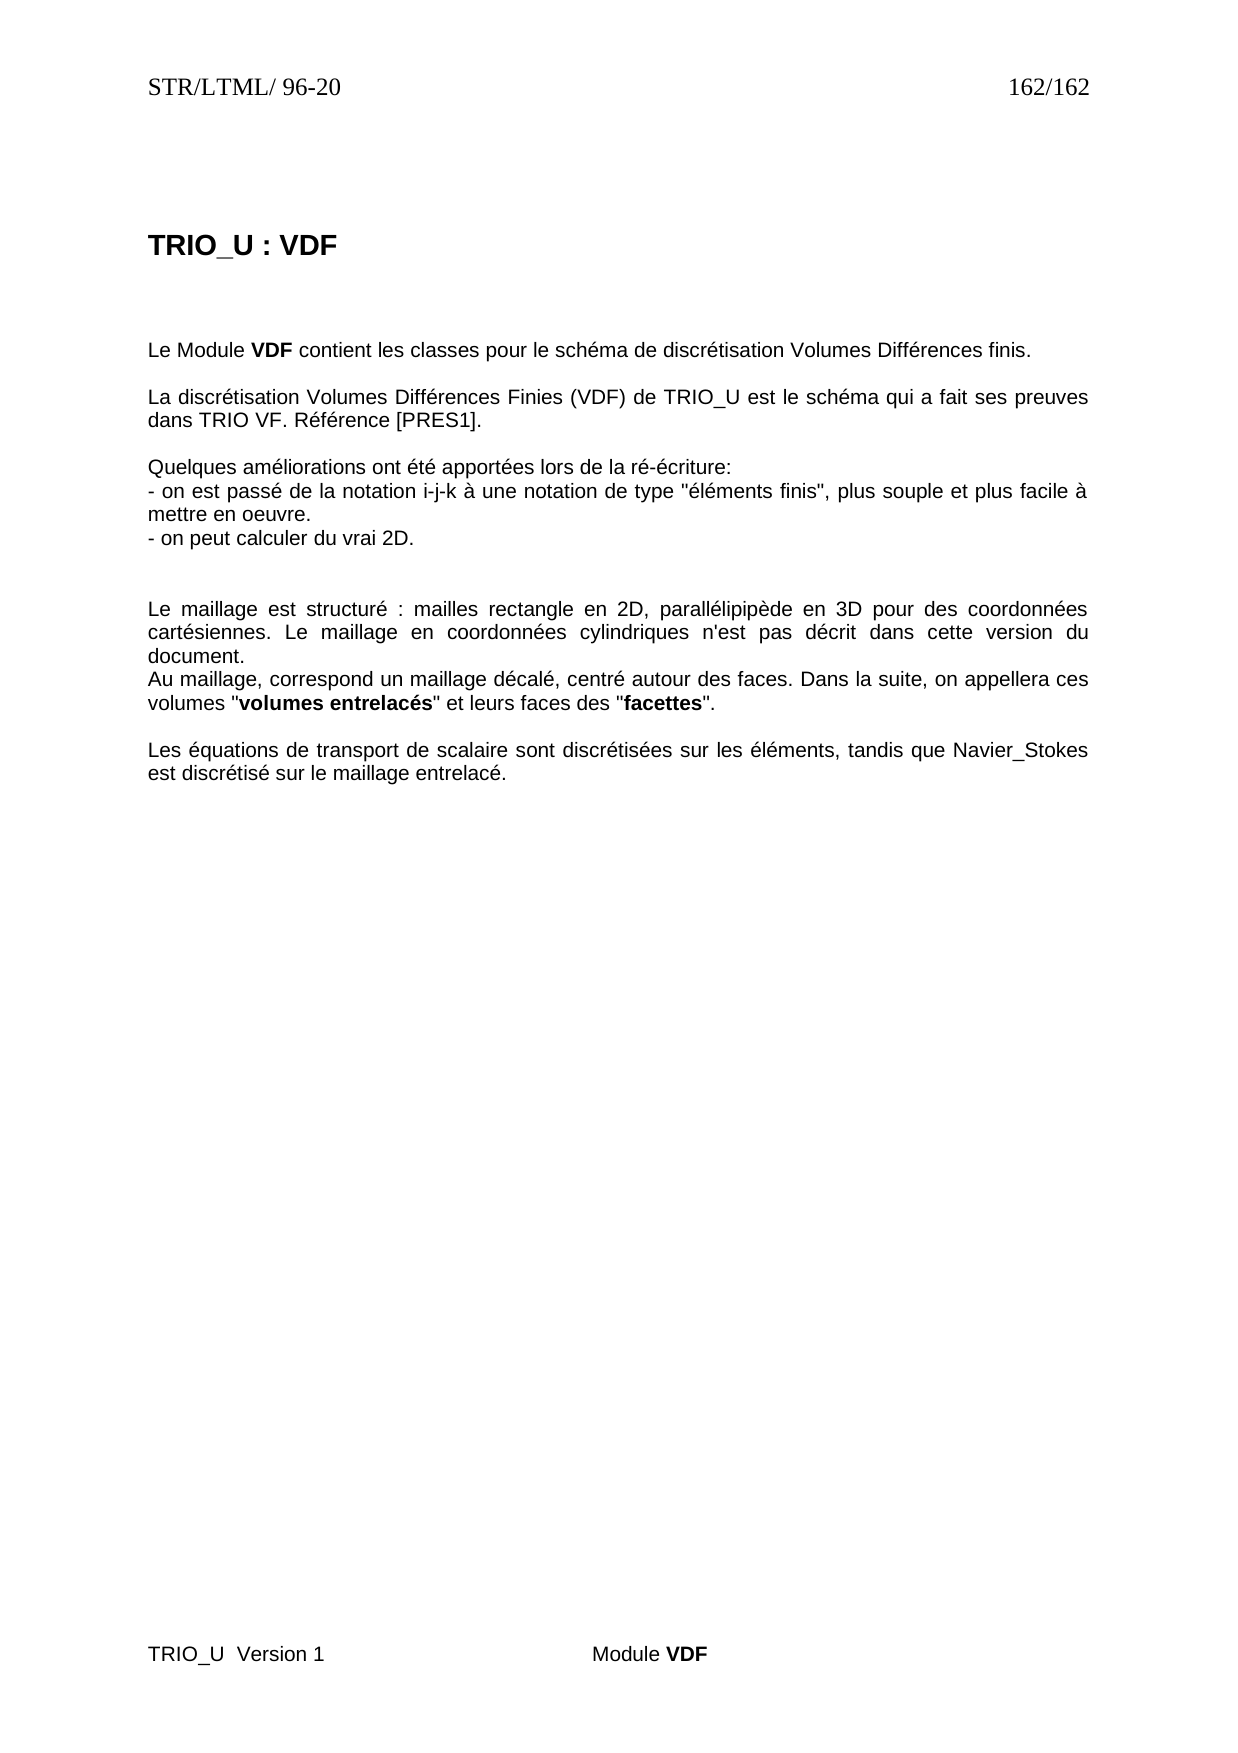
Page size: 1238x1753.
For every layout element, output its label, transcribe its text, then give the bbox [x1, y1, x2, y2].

text Les équations de transport de scalaire sont discrétisées sur les éléments, tandis que Navier_Stokes est discrétisé sur le maillage entrelacé. [148, 738, 1090, 785]
text Le Module VDF contient les classes pour le schéma de discrétisation Volumes Différences finis. [148, 338, 1090, 362]
text Quelques améliorations ont été apportées lors de la ré-écriture: [148, 456, 1090, 479]
text - on est passé de la notation i-j-k à une notation de type "éléments finis", plus souple et plus facile à mettre en oeuvre. [148, 479, 1090, 526]
text - on peut calculer du vrai 2D. [148, 526, 1090, 550]
text Le maillage est structuré : mailles rectangle en 2D, parallélipipède en 3D pour des coordonnées cartésiennes. Le maillage en coordonnées cylindriques n'est pas décrit dans cette version du document. [148, 597, 1090, 668]
text La discrétisation Volumes Différences Finies (VDF) de TRIO_U est le schéma qui a fait ses preuves dans TRIO VF. Référence [PRES1]. [148, 385, 1090, 432]
text Au maillage, correspond un maillage décalé, centré autour des faces. Dans la suite, on appellera ces volumes "volumes entrelacés" et leurs faces des "facettes". [148, 668, 1090, 715]
subtitle TRIO_U : VDF [148, 229, 1090, 261]
